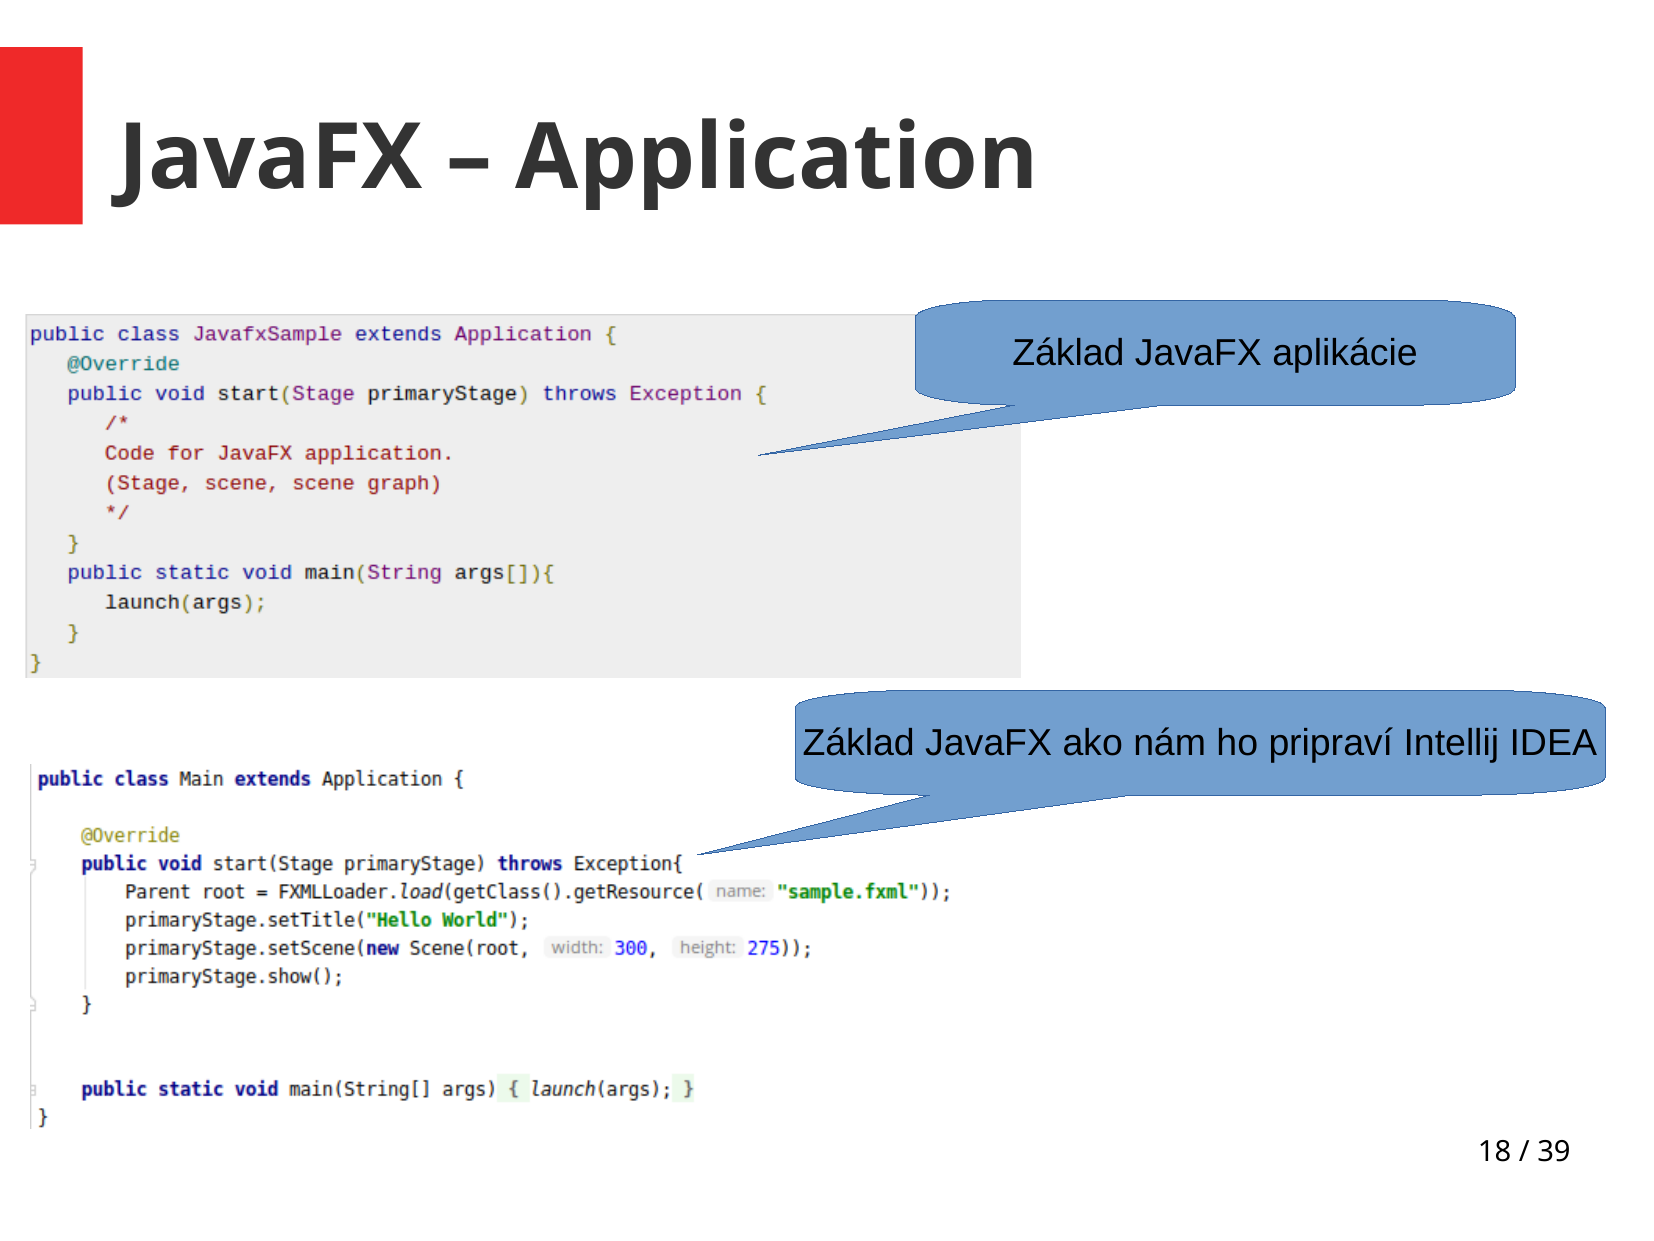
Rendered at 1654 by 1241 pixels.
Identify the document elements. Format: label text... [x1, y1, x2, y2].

picture [21, 314, 1021, 678]
picture [30, 764, 988, 1130]
title JavaFX – Application [118, 49, 1571, 257]
text_box Základ JavaFX ako nám ho pripraví Intellij IDEA [697, 690, 1606, 855]
text_box Základ JavaFX aplikácie [758, 300, 1516, 456]
